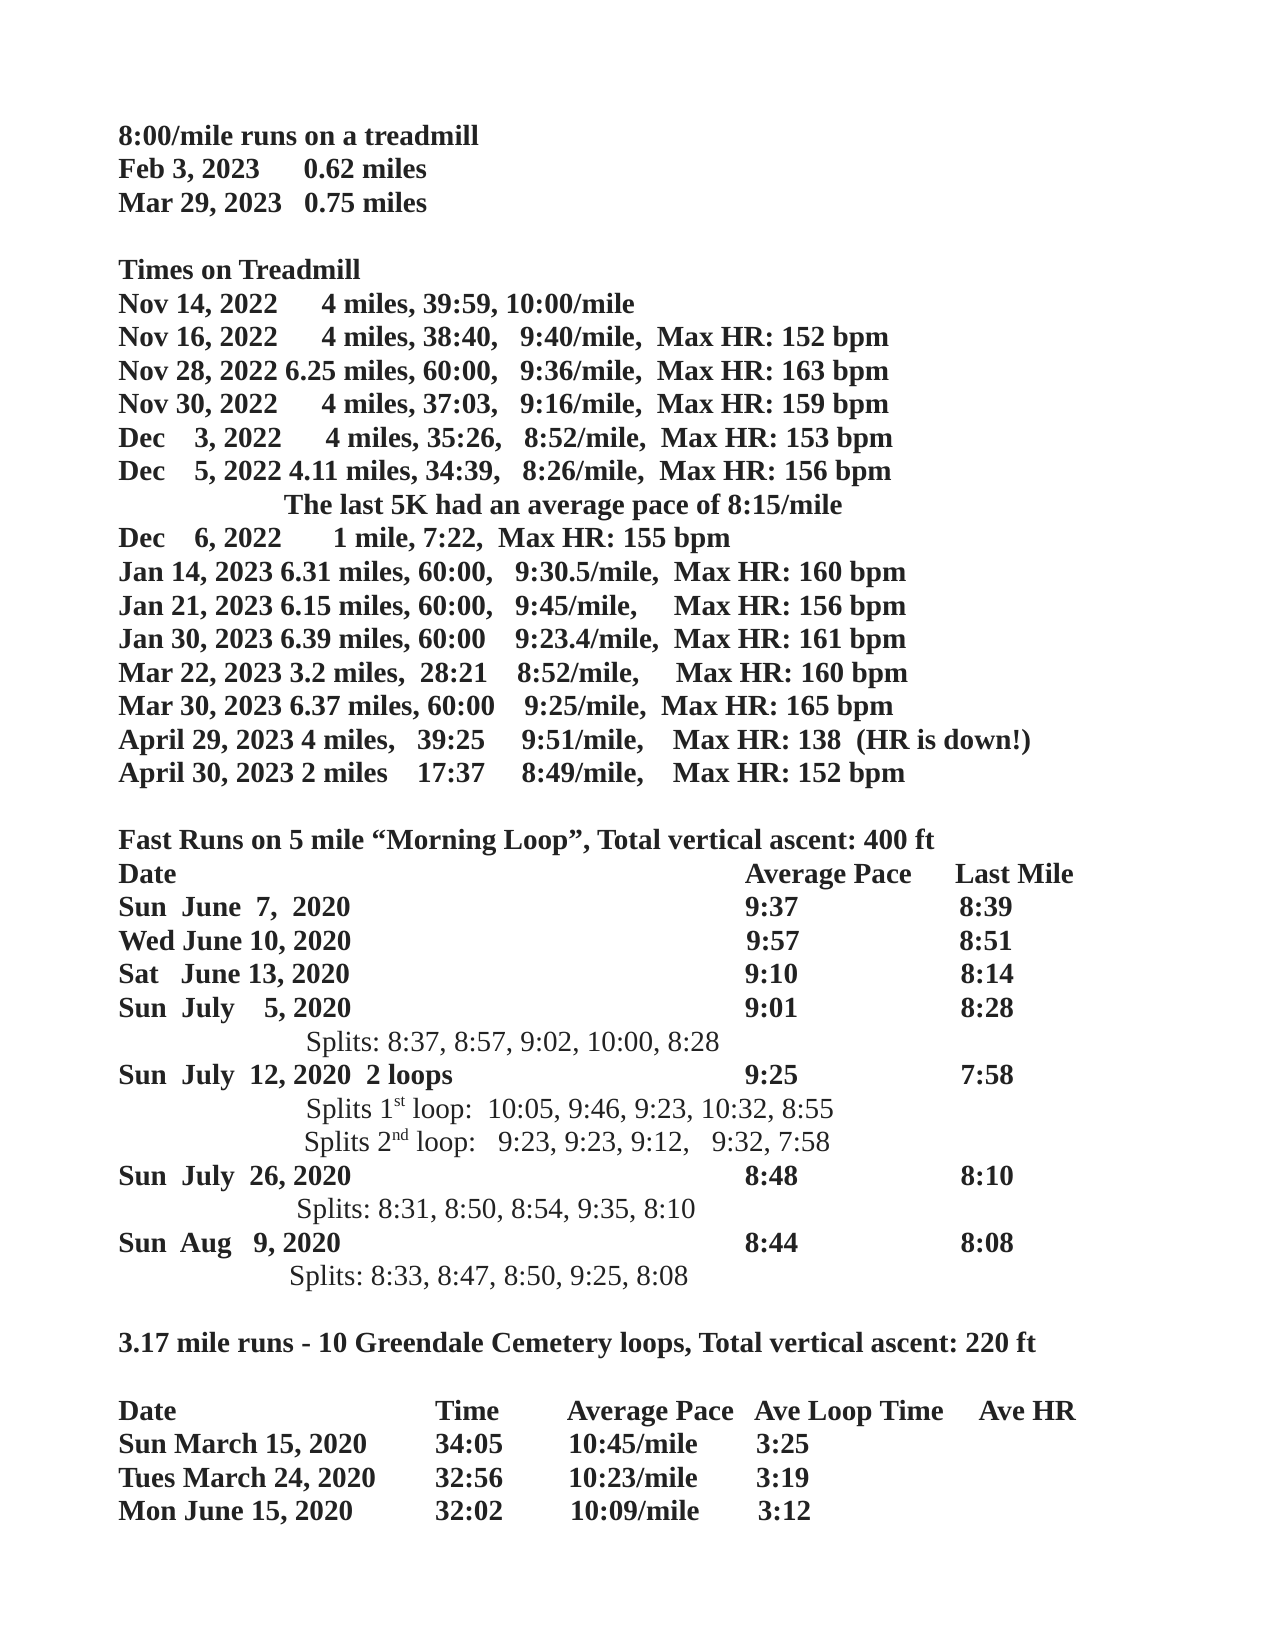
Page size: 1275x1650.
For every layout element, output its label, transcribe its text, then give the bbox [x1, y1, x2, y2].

text Wed June 10, 2020 9:57 8:51 [118, 923, 1161, 957]
text Mar 30, 2023 6.37 miles, 60:00 9:25/mile, Max HR: 165 bpm [118, 688, 1161, 722]
text April 29, 2023 4 miles, 39:25 9:51/mile, Max HR: 138 (HR is down!) [118, 722, 1161, 755]
text Mar 22, 2023 3.2 miles, 28:21 8:52/mile, Max HR: 160 bpm [118, 655, 1161, 688]
text Sun Aug 9, 2020 8:44 8:08 Splits: 8:33, 8:47, 8:50, 9:25, 8:08 [118, 1225, 1161, 1292]
list 3.17 mile runs - 10 Greendale Cemetery loops, Total vertical ascent: 220 ft [118, 1326, 1161, 1359]
text Nov 16, 2022 4 miles, 38:40, 9:40/mile, Max HR: 152 bpm [118, 319, 1161, 353]
text Fast Runs on 5 mile “Morning Loop”, Total vertical ascent: 400 ft [118, 822, 1161, 856]
text Tues March 24, 2020 32:56 10:23/mile 3:19 [118, 1460, 1161, 1493]
text The last 5K had an average pace of 8:15/mile [118, 487, 1161, 521]
text Sun June 7, 2020 9:37 8:39 [118, 889, 1161, 923]
text Dec 3, 2022 4 miles, 35:26, 8:52/mile, Max HR: 153 bpm [118, 420, 1161, 453]
text Nov 30, 2022 4 miles, 37:03, 9:16/mile, Max HR: 159 bpm [118, 386, 1161, 420]
text Jan 21, 2023 6.15 miles, 60:00, 9:45/mile, Max HR: 156 bpm [118, 588, 1161, 621]
text Date Average Pace Last Mile [118, 856, 1161, 889]
text Jan 14, 2023 6.31 miles, 60:00, 9:30.5/mile, Max HR: 160 bpm [118, 554, 1161, 588]
text Sat June 13, 2020 9:10 8:14 Sun July 5, 2020 9:01 8:28 Splits: 8:37, 8:57, 9:02, 10:00, 8:28 Sun July 12, 2020 2 loops 9:25 7:58 Splits 1st loop: 10:05, 9:46, 9:23, 10:32, 8:55 [118, 957, 1161, 1124]
text Mon June 15, 2020 32:02 10:09/mile 3:12 [118, 1493, 1161, 1527]
text Nov 28, 2022 6.25 miles, 60:00, 9:36/mile, Max HR: 163 bpm [118, 353, 1161, 386]
text Date Time Average Pace Ave Loop Time Ave HR [118, 1393, 1161, 1426]
text Feb 3, 2023 0.62 miles [118, 152, 1161, 185]
text April 30, 2023 2 miles 17:37 8:49/mile, Max HR: 152 bpm [118, 755, 1161, 789]
text Splits 2nd loop: 9:23, 9:23, 9:12, 9:32, 7:58 [118, 1124, 1161, 1158]
text Times on Treadmill [118, 252, 1161, 286]
text 8:00/mile runs on a treadmill [118, 118, 1161, 152]
text Dec 6, 2022 1 mile, 7:22, Max HR: 155 bpm [118, 521, 1161, 554]
text Sun July 26, 2020 8:48 8:10 Splits: 8:31, 8:50, 8:54, 9:35, 8:10 [118, 1158, 1161, 1225]
text Nov 14, 2022 4 miles, 39:59, 10:00/mile [118, 286, 1161, 319]
text Dec 5, 2022 4.11 miles, 34:39, 8:26/mile, Max HR: 156 bpm [118, 453, 1161, 487]
text Mar 29, 2023 0.75 miles [118, 185, 1161, 219]
text Jan 30, 2023 6.39 miles, 60:00 9:23.4/mile, Max HR: 161 bpm [118, 621, 1161, 655]
text Sun March 15, 2020 34:05 10:45/mile 3:25 [118, 1426, 1161, 1460]
